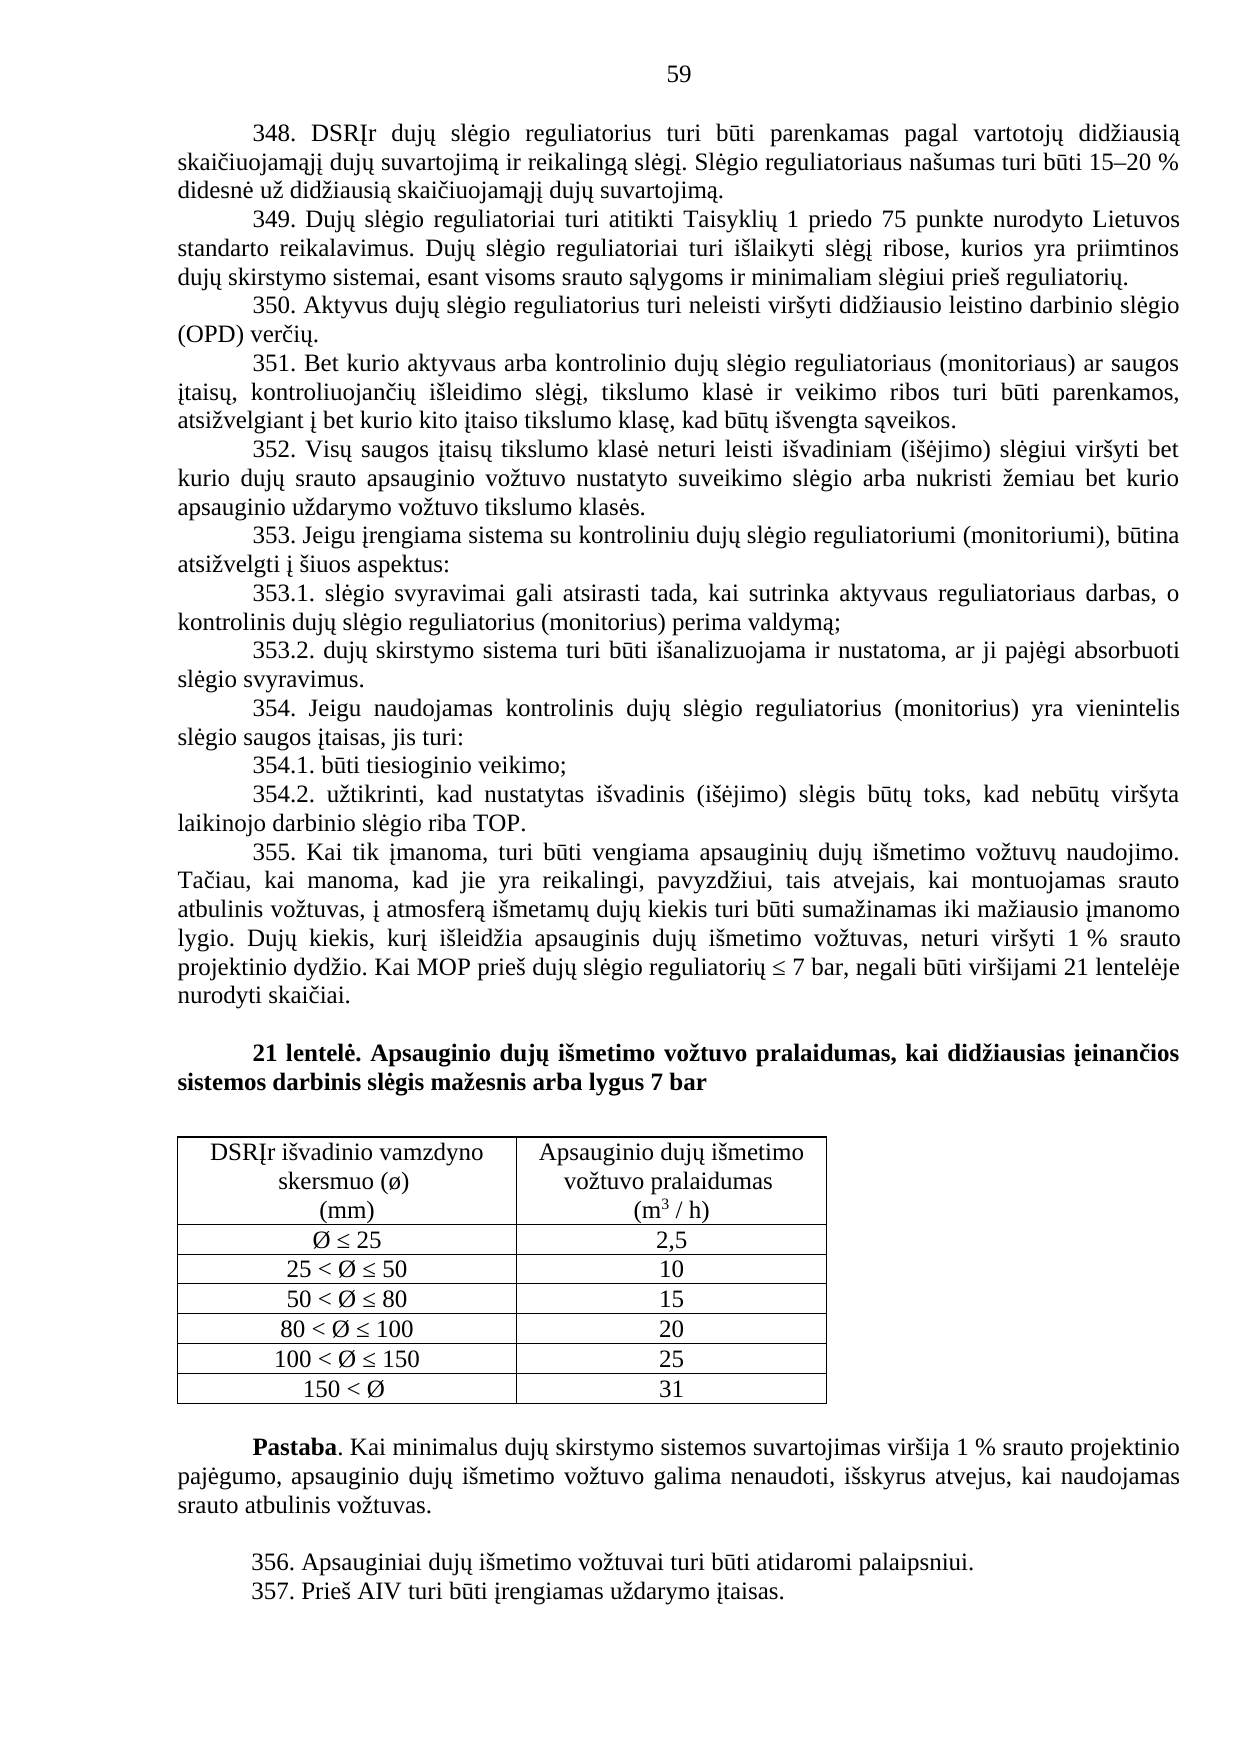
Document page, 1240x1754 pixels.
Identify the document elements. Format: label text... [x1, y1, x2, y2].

text 354.2. užtikrinti, kad nustatytas išvadinis (išėjimo) slėgis būtų toks, kad nebūtų viršyta laikinojo darbinio slėgio riba TOP. [177, 779, 1181, 837]
text 349. Dujų slėgio reguliatoriai turi atitikti Taisyklių 1 priedo 75 punkte nurodyto Lietuvos standarto reikalavimus. Dujų slėgio reguliatoriai turi išlaikyti slėgį ribose, kurios yra priimtinos dujų skirstymo sistemai, esant visoms srauto sąlygoms ir minimaliam slėgiui prieš reguliatorių. [177, 204, 1181, 291]
text 354. Jeigu naudojamas kontrolinis dujų slėgio reguliatorius (monitorius) yra vienintelis slėgio saugos įtaisas, jis turi: [177, 693, 1181, 751]
table_cell 50 < Ø ≤ 80 [178, 1284, 516, 1313]
table_cell 2,5 [517, 1225, 826, 1253]
table_cell 10 [517, 1255, 826, 1283]
text 21 lentelė. Apsauginio dujų išmetimo vožtuvo pralaidumas, kai didžiausias įeinančios sistemos darbinis slėgis mažesnis arba lygus 7 bar [177, 1038, 1181, 1096]
table_cell 20 [517, 1314, 826, 1343]
table_cell 15 [517, 1284, 826, 1313]
table_cell 80 < Ø ≤ 100 [178, 1314, 516, 1343]
text 355. Kai tik įmanoma, turi būti vengiama apsauginių dujų išmetimo vožtuvų naudojimo. Tačiau, kai manoma, kad jie yra reikalingi, pavyzdžiui, tais atvejais, kai montuojamas srauto atbulinis vožtuvas, į atmosferą išmetamų dujų kiekis turi būti sumažinamas iki mažiausio įmanomo lygio. Dujų kiekis, kurį išleidžia apsauginis dujų išmetimo vožtuvas, neturi viršyti 1 % srauto projektinio dydžio. Kai MOP prieš dujų slėgio reguliatorių ≤ 7 bar, negali būti viršijami 21 lentelėje nurodyti skaičiai. [177, 837, 1181, 1009]
text 352. Visų saugos įtaisų tikslumo klasė neturi leisti išvadiniam (išėjimo) slėgiui viršyti bet kurio dujų srauto apsauginio vožtuvo nustatyto suveikimo slėgio arba nukristi žemiau bet kurio apsauginio uždarymo vožtuvo tikslumo klasės. [177, 434, 1181, 521]
table_cell 100 < Ø ≤ 150 [178, 1344, 516, 1373]
table_cell 25 < Ø ≤ 50 [178, 1255, 516, 1283]
text 354.1. būti tiesioginio veikimo; [177, 751, 1181, 779]
text 353.2. dujų skirstymo sistema turi būti išanalizuojama ir nustatoma, ar ji pajėgi absorbuoti slėgio svyravimus. [177, 636, 1181, 693]
table_cell 25 [517, 1344, 826, 1373]
table_cell Ø ≤ 25 [178, 1225, 516, 1253]
text 353.1. slėgio svyravimai gali atsirasti tada, kai sutrinka aktyvaus reguliatoriaus darbas, o kontrolinis dujų slėgio reguliatorius (monitorius) perima valdymą; [177, 578, 1181, 636]
text 350. Aktyvus dujų slėgio reguliatorius turi neleisti viršyti didžiausio leistino darbinio slėgio (OPD) verčių. [177, 291, 1181, 348]
table_header DSRĮr išvadinio vamzdyno skersmuo (ø) (mm) [178, 1138, 516, 1224]
text 348. DSRĮr dujų slėgio reguliatorius turi būti parenkamas pagal vartotojų didžiausią skaičiuojamąjį dujų suvartojimą ir reikalingą slėgį. Slėgio reguliatoriaus našumas turi būti 15–20 % didesnė už didžiausią skaičiuojamąjį dujų suvartojimą. [177, 118, 1181, 204]
text 357. Prieš AIV turi būti įrengiamas uždarymo įtaisas. [177, 1576, 1181, 1605]
text 353. Jeigu įrengiama sistema su kontroliniu dujų slėgio reguliatoriumi (monitoriumi), būtina atsižvelgti į šiuos aspektus: [177, 521, 1181, 578]
table_cell 31 [517, 1374, 826, 1402]
text 356. Apsauginiai dujų išmetimo vožtuvai turi būti atidaromi palaipsniui. [177, 1547, 1181, 1576]
table_header Apsauginio dujų išmetimo vožtuvo pralaidumas (m3 / h) [517, 1138, 826, 1224]
table_cell 150 < Ø [178, 1374, 516, 1402]
text 351. Bet kurio aktyvaus arba kontrolinio dujų slėgio reguliatoriaus (monitoriaus) ar saugos įtaisų, kontroliuojančių išleidimo slėgį, tikslumo klasė ir veikimo ribos turi būti parenkamos, atsižvelgiant į bet kurio kito įtaiso tikslumo klasę, kad būtų išvengta sąveikos. [177, 348, 1181, 434]
text Pastaba. Kai minimalus dujų skirstymo sistemos suvartojimas viršija 1 % srauto projektinio pajėgumo, apsauginio dujų išmetimo vožtuvo galima nenaudoti, išskyrus atvejus, kai naudojamas srauto atbulinis vožtuvas. [177, 1432, 1181, 1518]
